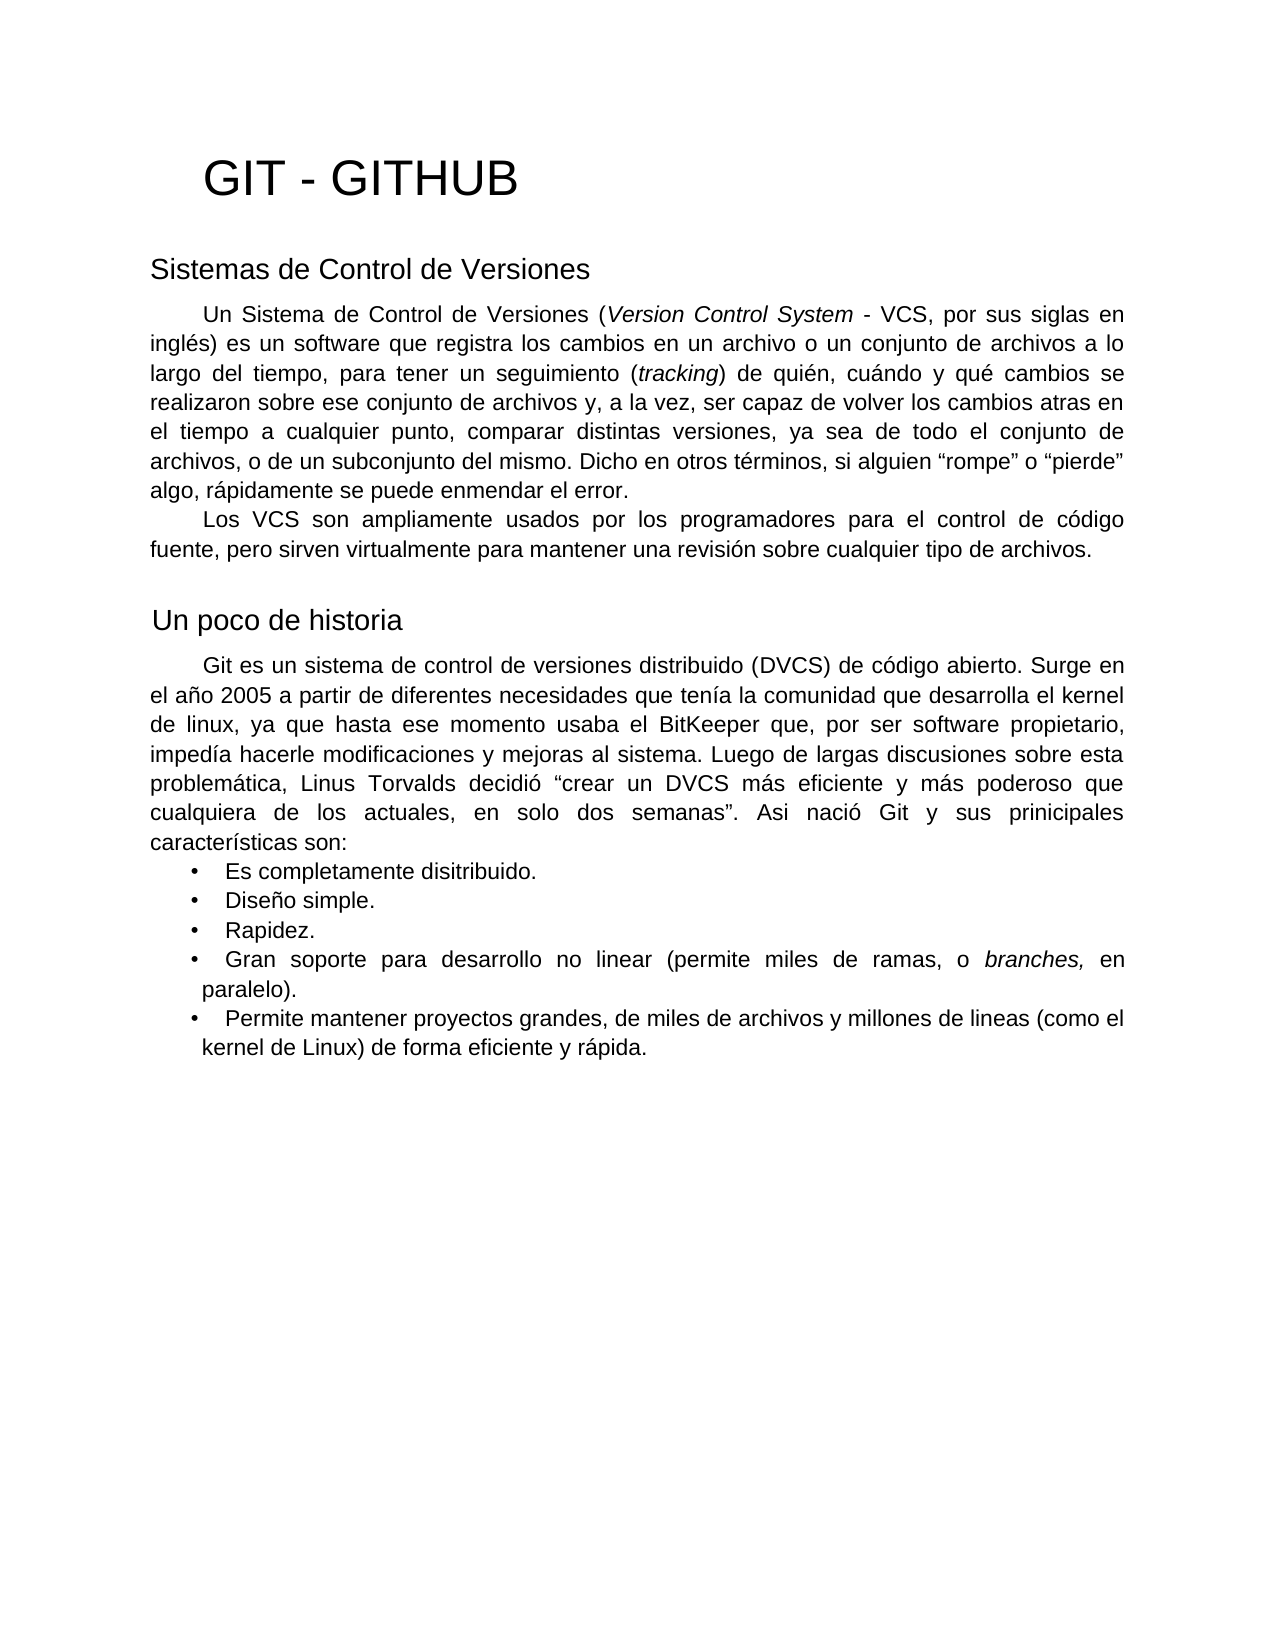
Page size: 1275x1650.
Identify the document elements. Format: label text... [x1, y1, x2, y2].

text Sistemas de Control de Versiones [150, 253, 1125, 285]
list Diseño simple. [191, 888, 1125, 914]
list Gran soporte para desarrollo no linear (permite miles de ramas, o branches, en paralelo). [191, 947, 1125, 1002]
text Un poco de historia [150, 604, 1125, 637]
list Rapidez. [191, 917, 1125, 943]
list Es completamente disitribuido. [191, 859, 1125, 884]
text Los VCS son ampliamente usados por los programadores para el control de código fuente, pero sirven virtualmente para mantener una revisión sobre cualquier tipo de archivos. [150, 507, 1125, 562]
text GIT - GITHUB [150, 150, 1125, 206]
list Permite mantener proyectos grandes, de miles de archivos y millones de lineas (como el kernel de Linux) de forma eficiente y rápida. [191, 1006, 1125, 1061]
text Git es un sistema de control de versiones distribuido (DVCS) de código abierto. Surge en el año 2005 a partir de diferentes necesidades que tenía la comunidad que desarrolla el kernel de linux, ya que hasta ese momento usaba el BitKeeper que, por ser software propietario, impedía hacerle modificaciones y mejoras al sistema. Luego de largas discusiones sobre esta problemática, Linus Torvalds decidió “crear un DVCS más eficiente y más poderoso que cualquiera de los actuales, en solo dos semanas”. Asi nació Git y sus prinicipales características son: [150, 653, 1125, 855]
text Un Sistema de Control de Versiones (Version Control System - VCS, por sus siglas en inglés) es un software que registra los cambios en un archivo o un conjunto de archivos a lo largo del tiempo, para tener un seguimiento (tracking) de quién, cuándo y qué cambios se realizaron sobre ese conjunto de archivos y, a la vez, ser capaz de volver los cambios atras en el tiempo a cualquier punto, comparar distintas versiones, ya sea de todo el conjunto de archivos, o de un subconjunto del mismo. Dicho en otros términos, si alguien “rompe” o “pierde” algo, rápidamente se puede enmendar el error. [150, 301, 1125, 503]
